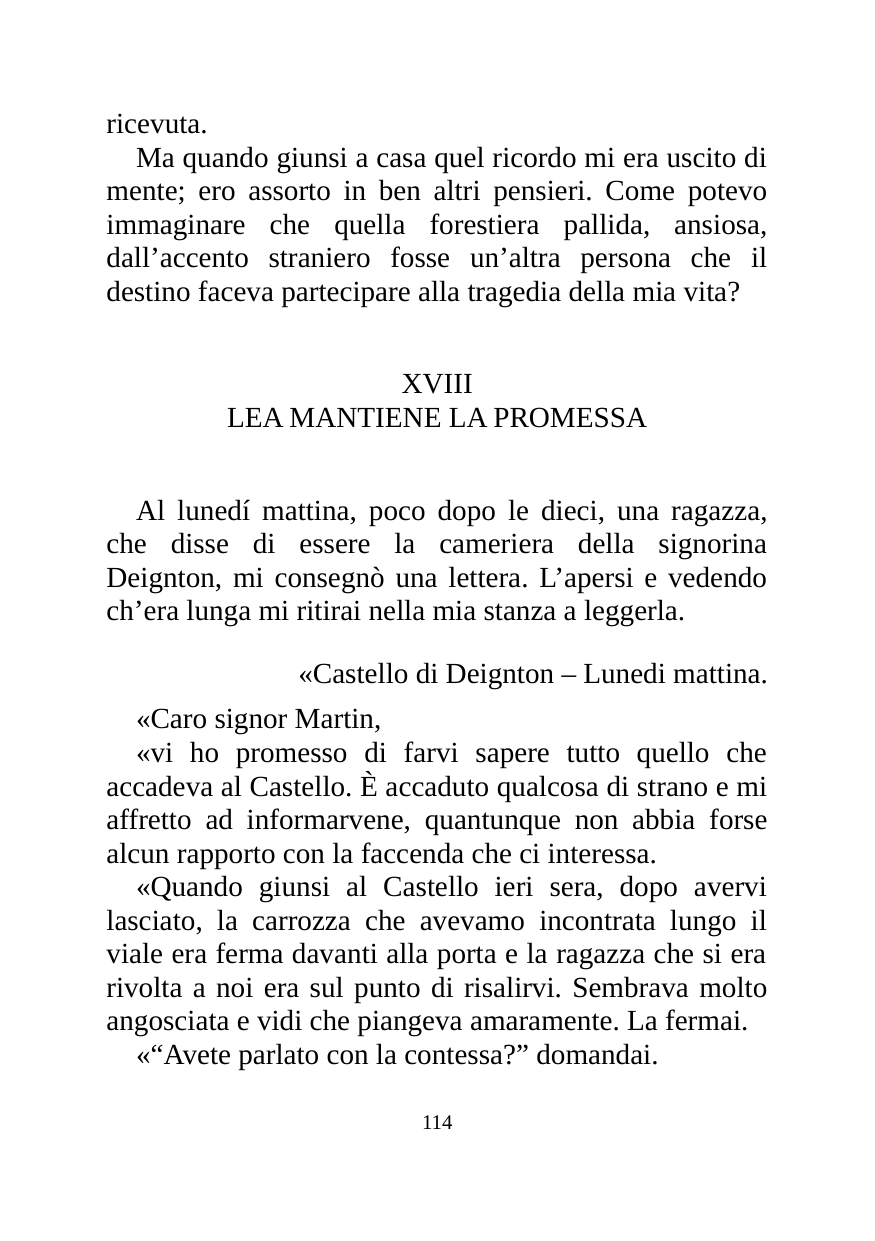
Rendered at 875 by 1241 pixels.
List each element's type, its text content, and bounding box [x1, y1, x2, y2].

text «Caro signor Martin, [106, 702, 768, 735]
subtitle XVIII LEA MANTIENE LA PROMESSA [106, 367, 768, 434]
text «vi ho promesso di farvi sapere tutto quello che accadeva al Castello. È accaduto qualcosa di strano e mi affretto ad informarvene, quantunque non abbia forse alcun rapporto con la faccenda che ci interessa. [106, 735, 768, 869]
text Al lunedí mattina, poco dopo le dieci, una ragazza, che disse di essere la cameriera della signorina Deignton, mi consegnò una lettera. L’apersi e vedendo ch’era lunga mi ritirai nella mia stanza a leggerla. [106, 493, 768, 627]
text Ma quando giunsi a casa quel ricordo mi era uscito di mente; ero assorto in ben altri pensieri. Come potevo immaginare che quella forestiera pallida, ansiosa, dall’accento straniero fosse un’altra persona che il destino faceva partecipare alla tragedia della mia vita? [106, 140, 768, 307]
text «“Avete parlato con la contessa?” domandai. [106, 1037, 768, 1071]
text ricevuta. [106, 106, 768, 140]
text «Castello di Deignton – Lunedi mattina. [106, 656, 768, 690]
text «Quando giunsi al Castello ieri sera, dopo avervi lasciato, la carrozza che avevamo incontrata lungo il viale era ferma davanti alla porta e la ragazza che si era rivolta a noi era sul punto di risalirvi. Sembrava molto angosciata e vidi che piangeva amaramente. La fermai. [106, 869, 768, 1037]
